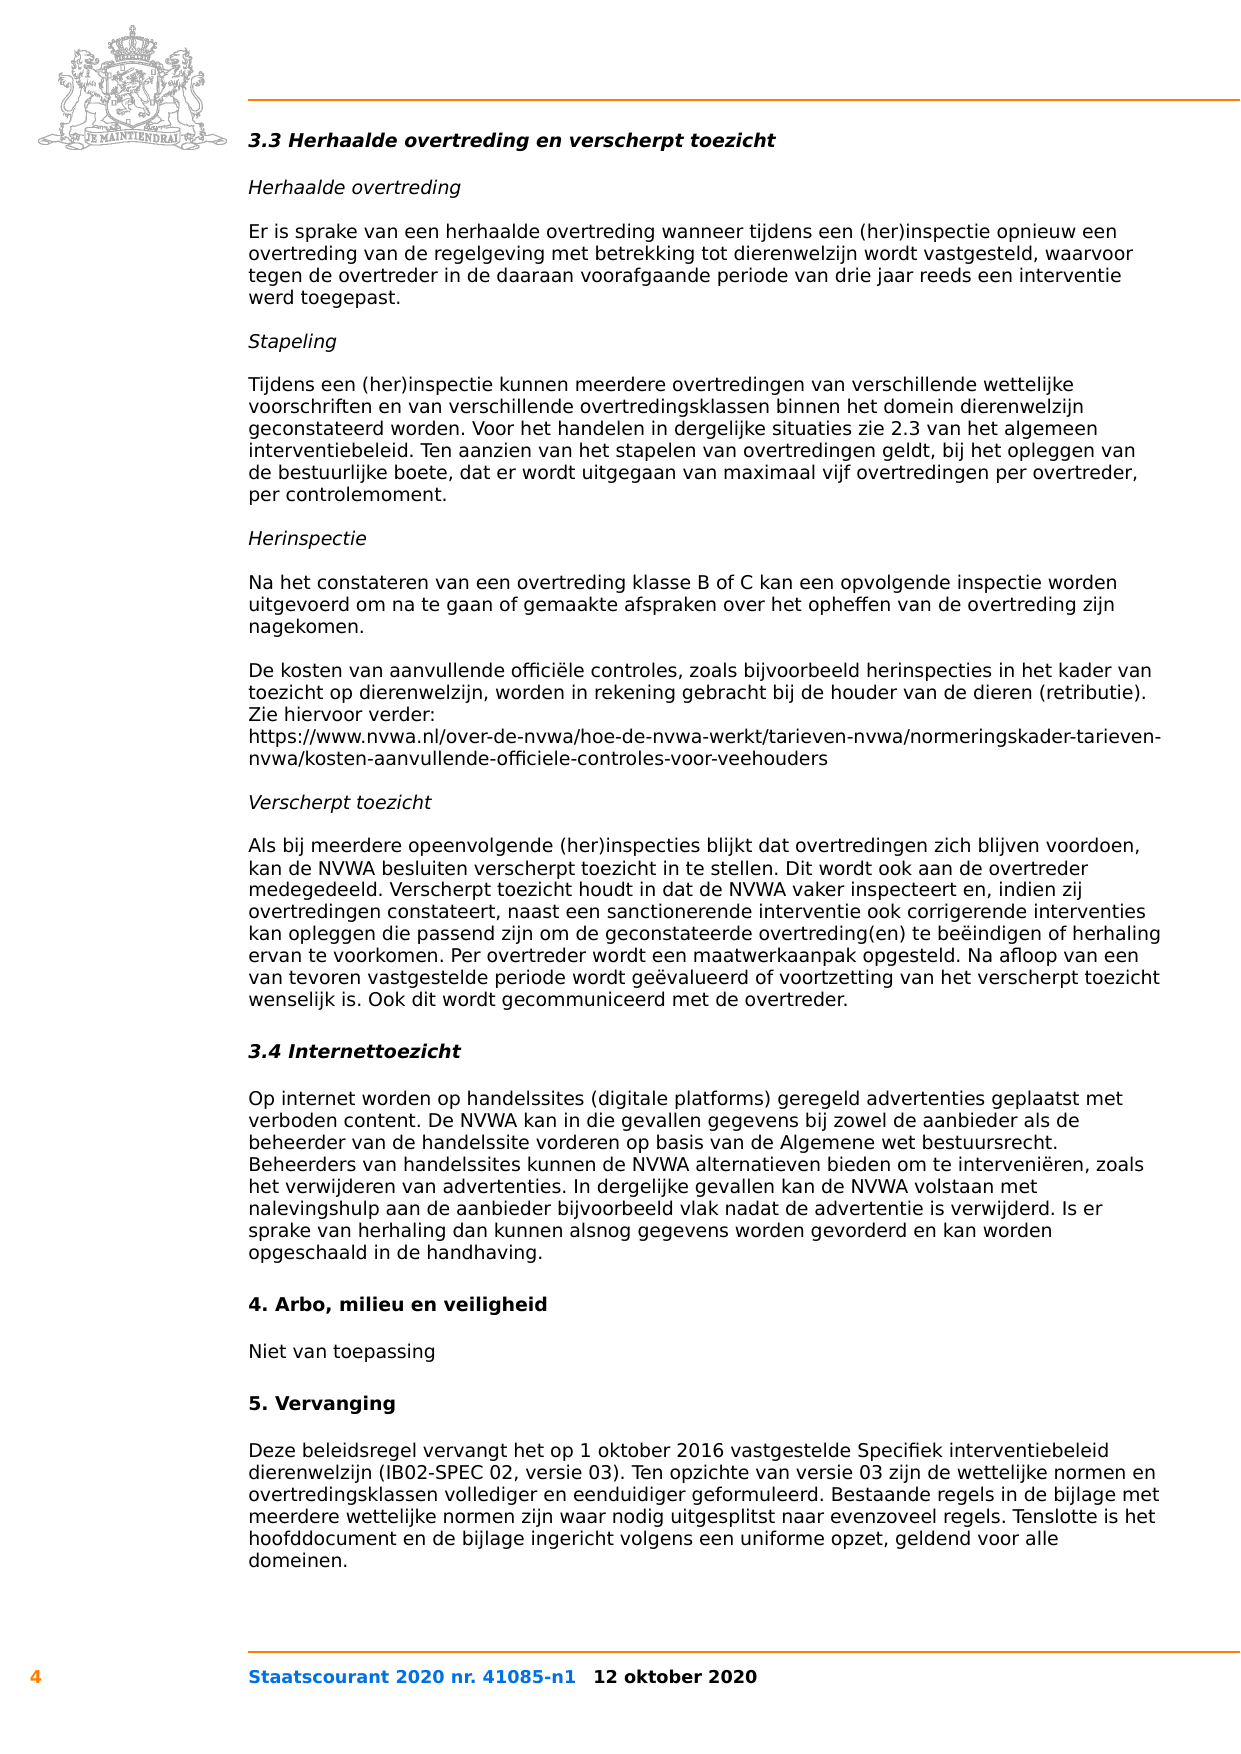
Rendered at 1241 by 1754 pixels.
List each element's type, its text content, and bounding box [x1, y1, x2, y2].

text Na het constateren van een overtreding klasse B of C kan een opvolgende inspectie worden uitgevoerd om na te gaan of gemaakte afspraken over het opheffen van de overtreding zijn nagekomen. [248, 572, 1163, 638]
text Tijdens een (her)inspectie kunnen meerdere overtredingen van verschillende wettelijke voorschriften en van verschillende overtredingsklassen binnen het domein dierenwelzijn geconstateerd worden. Voor het handelen in dergelijke situaties zie 2.3 van het algemeen interventiebeleid. Ten aanzien van het stapelen van overtredingen geldt, bij het opleggen van de bestuurlijke boete, dat er wordt uitgegaan van maximaal vijf overtredingen per overtreder, per controlemoment. [248, 374, 1163, 506]
text Deze beleidsregel vervangt het op 1 oktober 2016 vastgestelde Specifiek interventiebeleid dierenwelzijn (IB02-SPEC 02, versie 03). Ten opzichte van versie 03 zijn de wettelijke normen en overtredingsklassen vollediger en eenduidiger geformuleerd. Bestaande regels in de bijlage met meerdere wettelijke normen zijn waar nodig uitgesplitst naar evenzoveel regels. Tenslotte is het hoofddocument en de bijlage ingericht volgens een uniforme opzet, geldend voor alle domeinen. [248, 1440, 1163, 1572]
subtitle 3.4 Internettoezicht [248, 1041, 1163, 1063]
subtitle 5. Vervanging [248, 1393, 1163, 1415]
subtitle 3.3 Herhaalde overtreding en verscherpt toezicht [248, 130, 1163, 152]
subtitle Herinspectie [248, 528, 1163, 550]
text Als bij meerdere opeenvolgende (her)inspecties blijkt dat overtredingen zich blijven voordoen, kan de NVWA besluiten verscherpt toezicht in te stellen. Dit wordt ook aan de overtreder medegedeeld. Verscherpt toezicht houdt in dat de NVWA vaker inspecteert en, indien zij overtredingen constateert, naast een sanctionerende interventie ook corrigerende interventies kan opleggen die passend zijn om de geconstateerde overtreding(en) te beëindigen of herhaling ervan te voorkomen. Per overtreder wordt een maatwerkaanpak opgesteld. Na afloop van een van tevoren vastgestelde periode wordt geëvalueerd of voortzetting van het verscherpt toezicht wenselijk is. Ook dit wordt gecommuniceerd met de overtreder. [248, 835, 1163, 1011]
subtitle 4. Arbo, milieu en veiligheid [248, 1294, 1163, 1316]
picture [38, 25, 227, 150]
text De kosten van aanvullende officiële controles, zoals bijvoorbeeld herinspecties in het kader van toezicht op dierenwelzijn, worden in rekening gebracht bij de houder van de dieren (retributie). Zie hiervoor verder: https://www.nvwa.nl/over-de-nvwa/hoe-de-nvwa-werkt/tarieven-nvwa/normeringskader-tarieven-nvwa/kosten-aanvullende-officiele-controles-voor-veehouders [248, 660, 1163, 770]
text Op internet worden op handelssites (digitale platforms) geregeld advertenties geplaatst met verboden content. De NVWA kan in die gevallen gegevens bij zowel de aanbieder als de beheerder van de handelssite vorderen op basis van de Algemene wet bestuursrecht. Beheerders van handelssites kunnen de NVWA alternatieven bieden om te interveniëren, zoals het verwijderen van advertenties. In dergelijke gevallen kan de NVWA volstaan met nalevingshulp aan de aanbieder bijvoorbeeld vlak nadat de advertentie is verwijderd. Is er sprake van herhaling dan kunnen alsnog gegevens worden gevorderd en kan worden opgeschaald in de handhaving. [248, 1088, 1163, 1264]
subtitle Herhaalde overtreding [248, 177, 1163, 199]
subtitle Verscherpt toezicht [248, 792, 1163, 813]
subtitle Stapeling [248, 331, 1163, 352]
text Er is sprake van een herhaalde overtreding wanneer tijdens een (her)inspectie opnieuw een overtreding van de regelgeving met betrekking tot dierenwelzijn wordt vastgesteld, waarvoor tegen de overtreder in de daaraan voorafgaande periode van drie jaar reeds een interventie werd toegepast. [248, 221, 1163, 309]
text Niet van toepassing [248, 1341, 1163, 1363]
